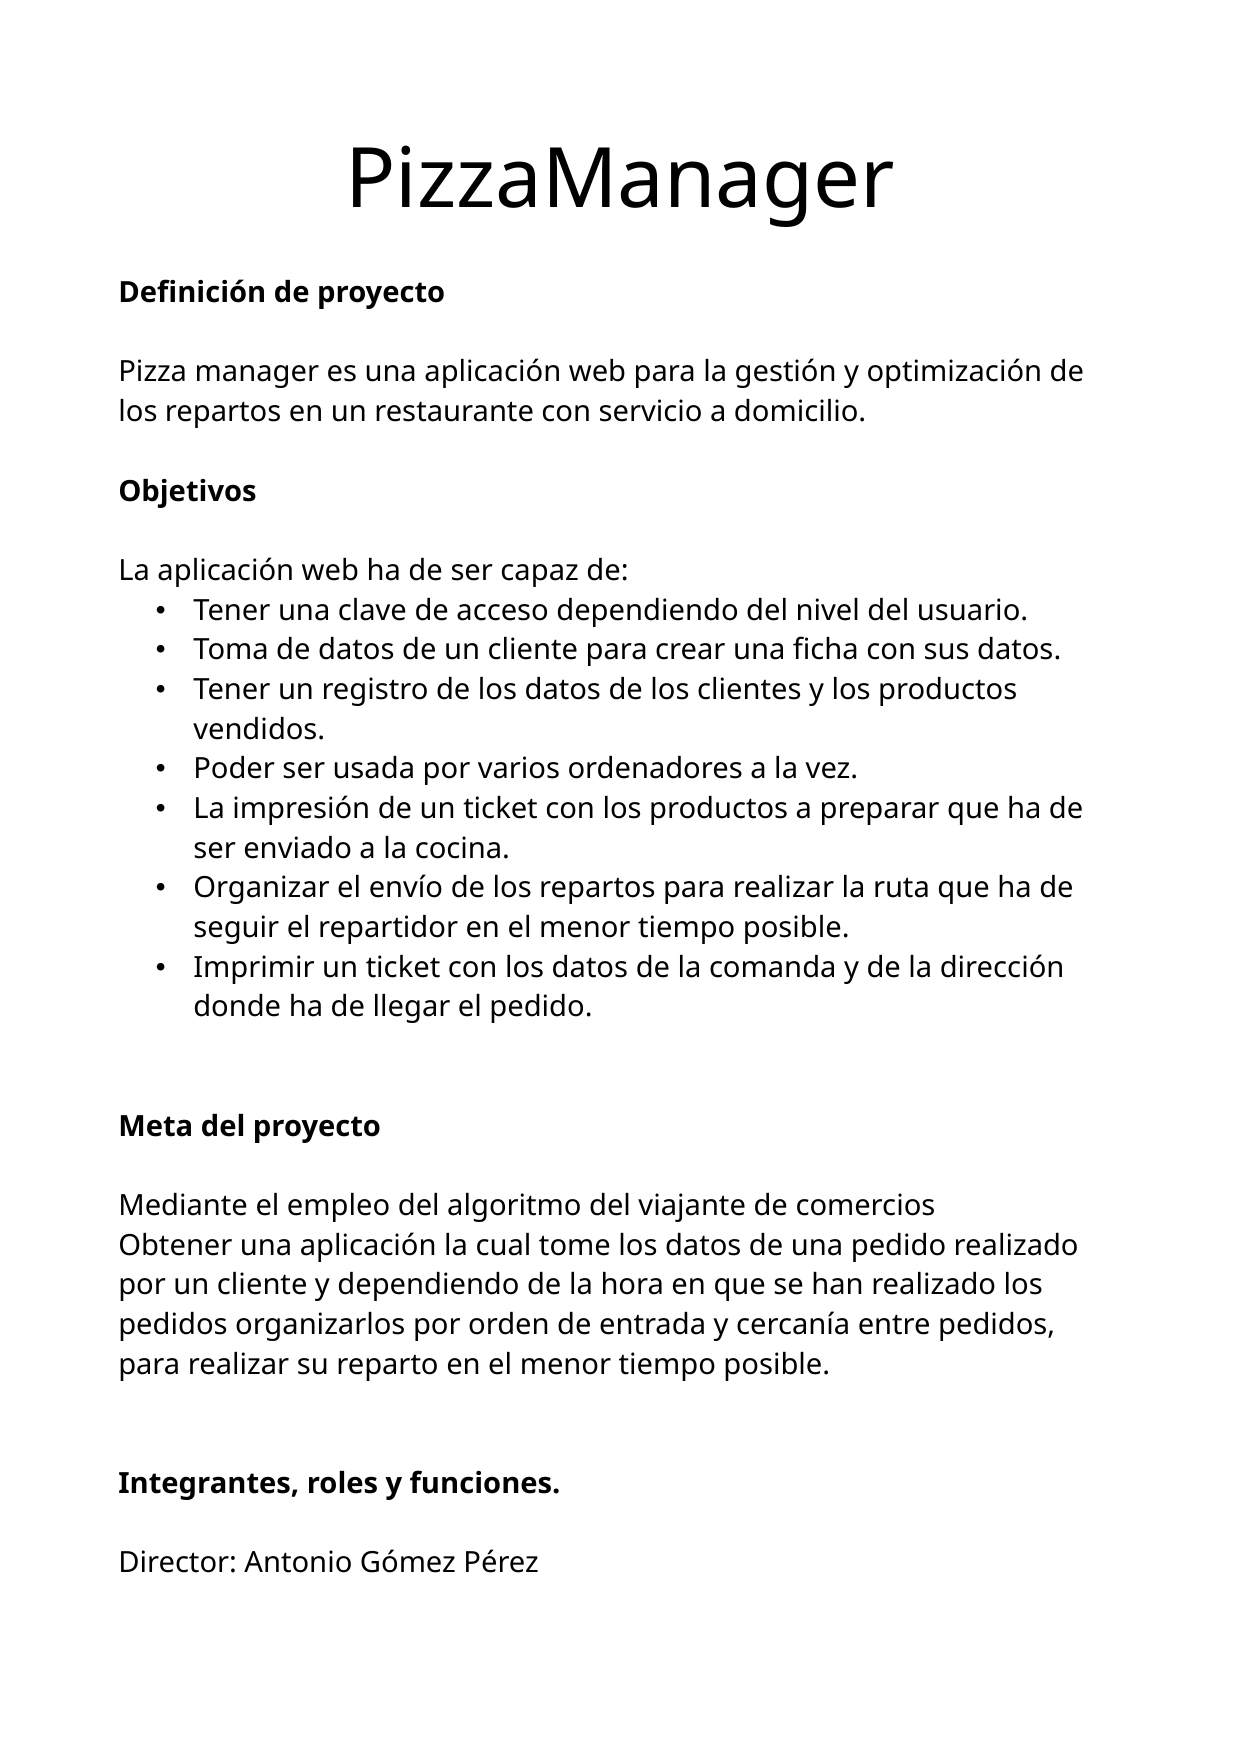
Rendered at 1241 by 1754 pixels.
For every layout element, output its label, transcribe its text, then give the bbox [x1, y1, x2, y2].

text La aplicación web ha de ser capaz de: [118, 549, 1122, 589]
list Poder ser usada por varios ordenadores a la vez. [156, 748, 1122, 787]
text Definición de proyecto [118, 271, 1122, 311]
list Tener un registro de los datos de los clientes y los productos vendidos. [156, 668, 1122, 748]
list Imprimir un ticket con los datos de la comanda y de la dirección donde ha de llegar el pedido. [156, 946, 1122, 1025]
text Pizza manager es una aplicación web para la gestión y optimización de los repartos en un restaurante con servicio a domicilio. [118, 351, 1122, 430]
text Integrantes, roles y funciones. [118, 1462, 1122, 1502]
text Meta del proyecto [118, 1105, 1122, 1144]
list Organizar el envío de los repartos para realizar la ruta que ha de seguir el repartidor en el menor tiempo posible. [156, 867, 1122, 946]
text Director: Antonio Gómez Pérez [118, 1541, 1122, 1581]
list La impresión de un ticket con los productos a preparar que ha de ser enviado a la cocina. [156, 787, 1122, 867]
text Objetivos [118, 470, 1122, 509]
list Toma de datos de un cliente para crear una ficha con sus datos. [156, 628, 1122, 668]
text PizzaManager [118, 118, 1122, 232]
text Obtener una aplicación la cual tome los datos de una pedido realizado por un cliente y dependiendo de la hora en que se han realizado los pedidos organizarlos por orden de entrada y cercanía entre pedidos, para realizar su reparto en el menor tiempo posible. [118, 1224, 1122, 1383]
text Mediante el empleo del algoritmo del viajante de comercios [118, 1184, 1122, 1224]
list Tener una clave de acceso dependiendo del nivel del usuario. [156, 589, 1122, 628]
